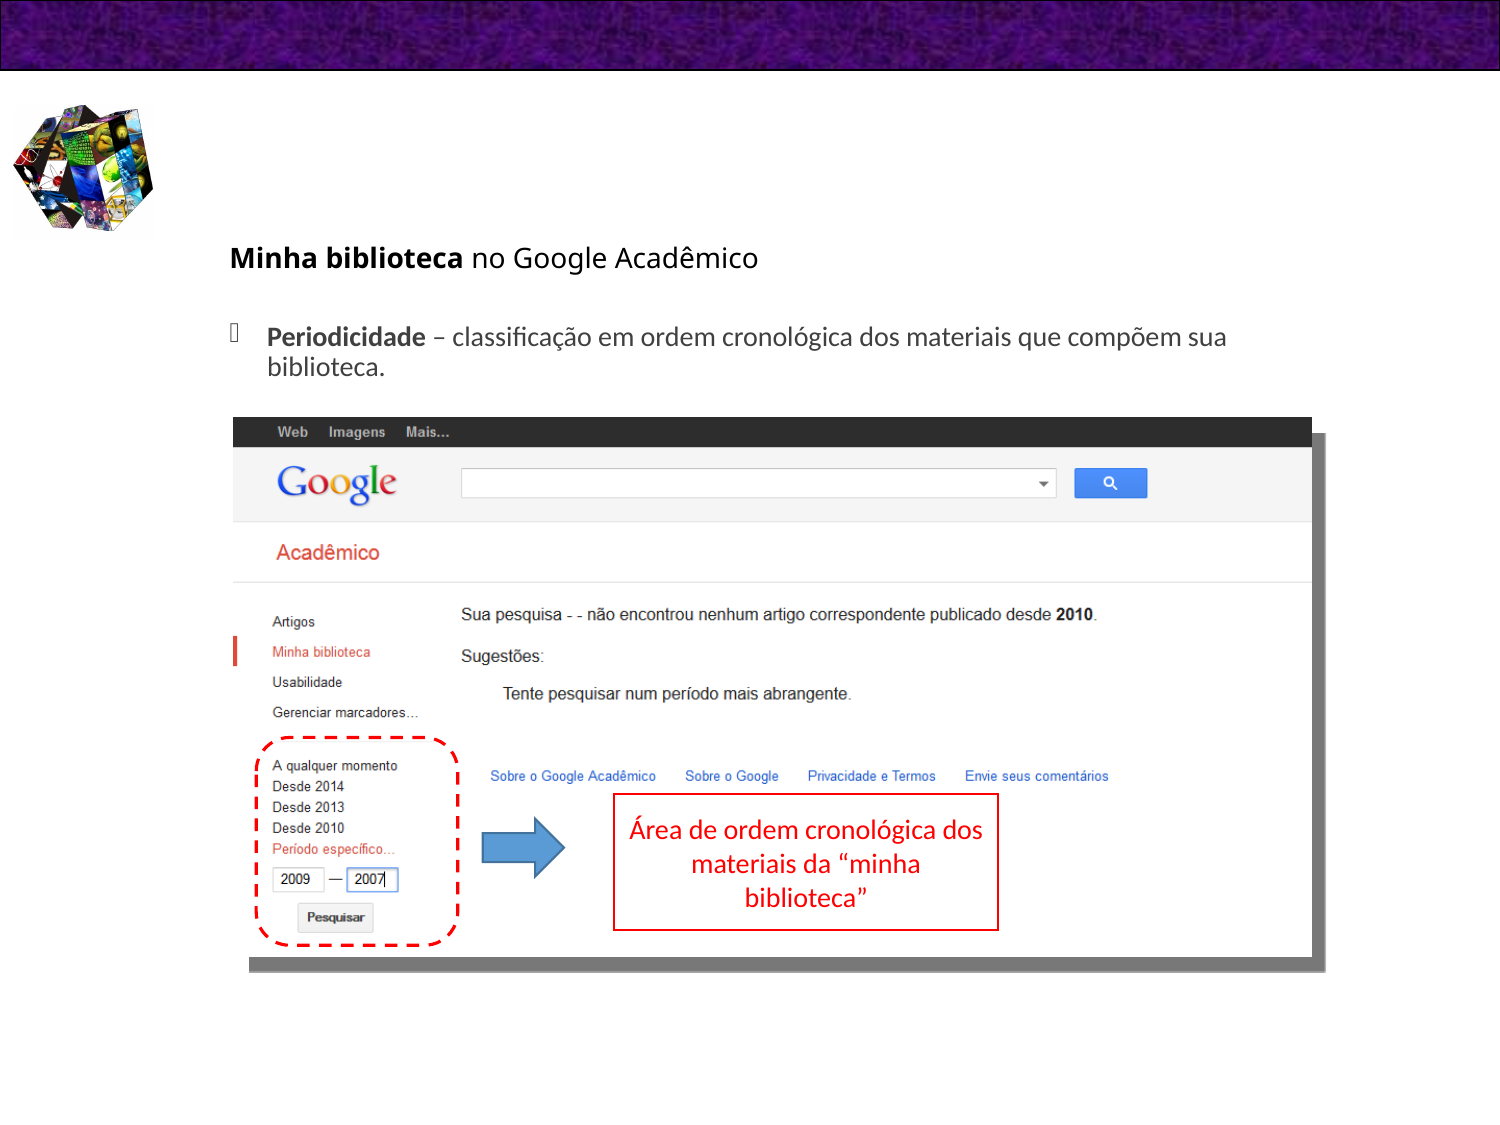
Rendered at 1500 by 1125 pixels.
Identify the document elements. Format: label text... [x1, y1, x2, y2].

text_box Área de ordem cronológica dos materiais da “minha biblioteca” [614, 794, 999, 931]
text_box [482, 818, 565, 877]
picture [1, 1, 1499, 69]
text_box Minha biblioteca no Google Acadêmico [214, 233, 1433, 316]
picture [233, 417, 1312, 957]
list Periodicidade – classificação em ordem cronológica dos materiais que compõem sua biblioteca. [214, 316, 1312, 780]
